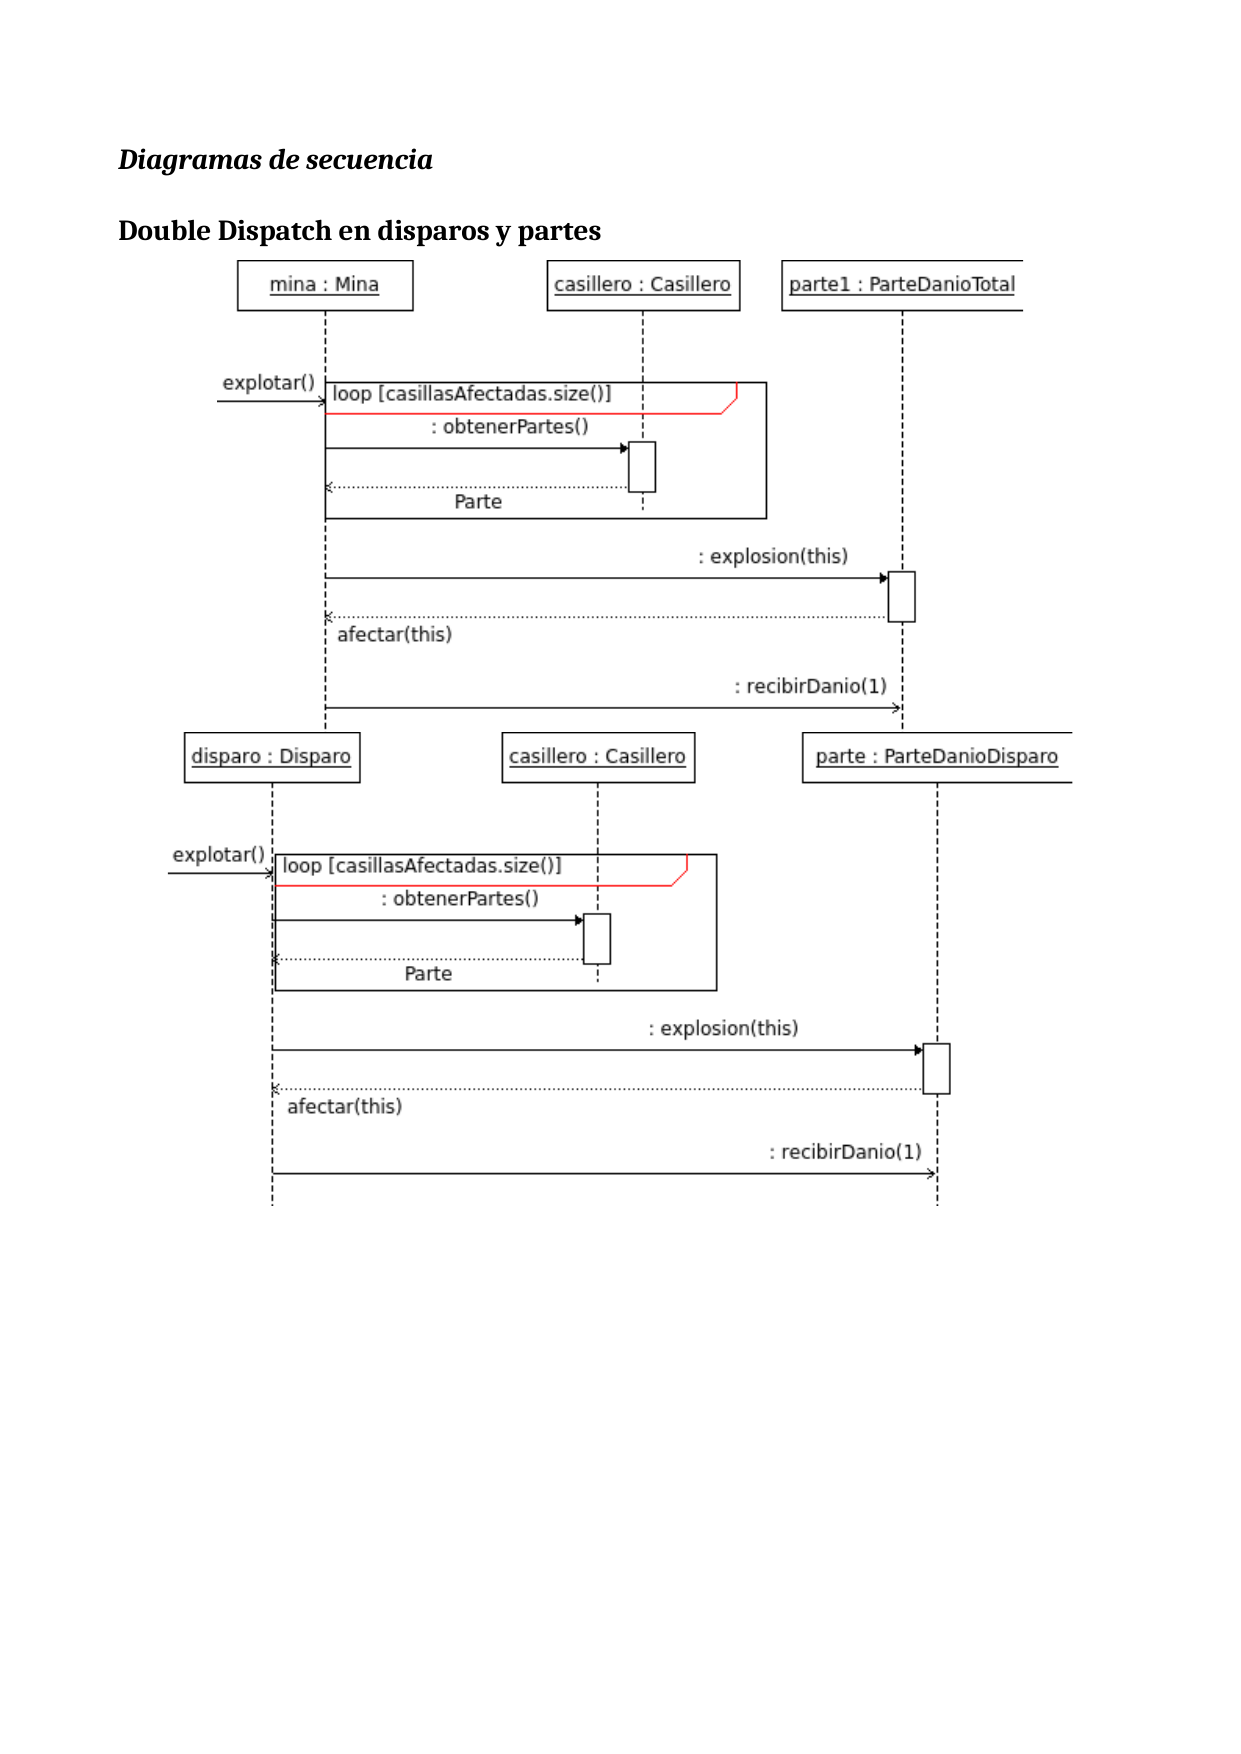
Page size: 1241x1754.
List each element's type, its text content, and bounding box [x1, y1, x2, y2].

text Diagramas de secuencia [118, 143, 1122, 177]
text Double Dispatch en disparos y partes [118, 214, 1122, 248]
picture [167, 260, 1073, 1206]
